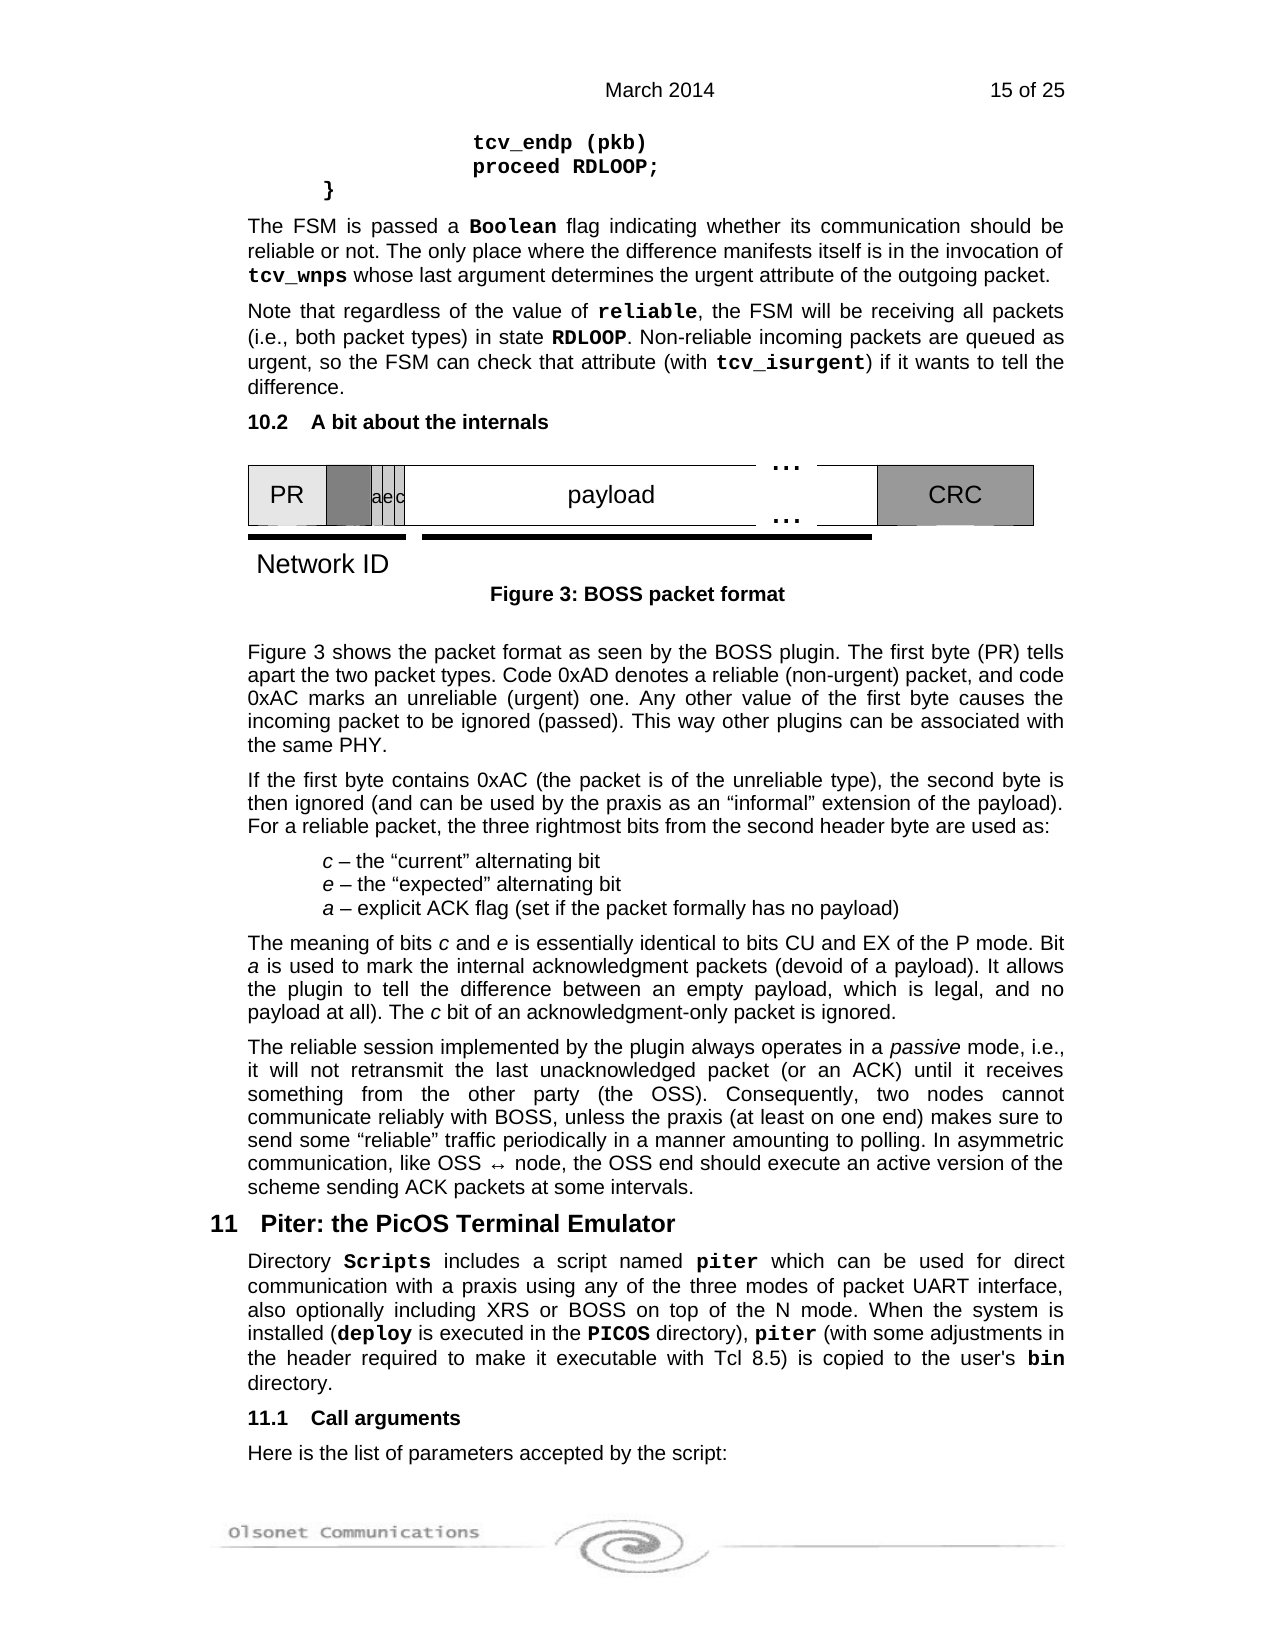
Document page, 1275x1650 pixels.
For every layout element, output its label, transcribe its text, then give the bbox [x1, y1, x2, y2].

text If the first byte contains 0xAC (the packet is of the unreliable type), the second byte is then ignored (and can be used by the praxis as an “informal” extension of the payload). For a reliable packet, the three rightmost bits from the second header byte are used as: [247, 768, 1065, 838]
subtitle Call arguments [247, 1407, 1065, 1430]
text c – the “current” alternating bit [247, 850, 1065, 873]
text e – the “expected” alternating bit [247, 873, 1065, 896]
text proceed RDLOOP; [247, 156, 1065, 179]
text Figure 3: BOSS packet format [236, 458, 1039, 605]
text Directory Scripts includes a script named piter which can be used for direct communication with a praxis using any of the three modes of packet UART interface, also optionally including XRS or BOSS on top of the N mode. When the system is installed (deploy is executed in the PICOS directory), piter (with some adjustments in the header required to make it executable with Tcl 8.5) is copied to the user's bin directory. [247, 1250, 1065, 1395]
subtitle Piter: the PicOS Terminal Emulator [210, 1210, 1065, 1238]
text The FSM is passed a Boolean flag indicating whether its communication should be reliable or not. The only place where the difference manifests itself is in the invocation of tcv_wnps whose last argument determines the urgent attribute of the outgoing packet. [247, 215, 1065, 288]
text Figure 3 shows the packet format as seen by the BOSS plugin. The first byte (PR) tells apart the two packet types. Code 0xAD denotes a reliable (non-urgent) packet, and code 0xAC marks an unreliable (urgent) one. Any other value of the first byte causes the incoming packet to be ignored (passed). This way other plugins can be associated with the same PHY. [247, 640, 1065, 756]
text Note that regardless of the value of reliable, the FSM will be receiving all packets (i.e., both packet types) in state RDLOOP. Non-reliable incoming packets are queued as urgent, so the FSM can check that attribute (with tcv_isurgent) if it wants to tell the difference. [247, 300, 1065, 399]
text } [247, 179, 1065, 203]
text The reliable session implemented by the plugin always operates in a passive mode, i.e., it will not retransmit the last unacknowledged packet (or an ACK) until it receives something from the other party (the OSS). Consequently, two nodes cannot communicate reliably with BOSS, unless the praxis (at least on one end) makes sure to send some “reliable” traffic periodically in a manner amounting to polling. In asymmetric communication, like OSS ↔ node, the OSS end should execute an active version of the scheme sending ACK packets at some intervals. [247, 1036, 1065, 1198]
text Here is the list of parameters accepted by the script: [247, 1442, 1065, 1465]
text tcv_endp (pkb) [247, 132, 1065, 156]
subtitle A bit about the internals [247, 410, 1065, 434]
picture [210, 1504, 1065, 1596]
text a – explicit ACK flag (set if the packet formally has no payload) [247, 896, 1065, 919]
text The meaning of bits c and e is essentially identical to bits CU and EX of the P mode. Bit a is used to mark the internal acknowledgment packets (devoid of a payload). It allows the plugin to tell the difference between an empty payload, which is legal, and no payload at all). The c bit of an acknowledgment-only packet is ignored. [247, 931, 1065, 1024]
